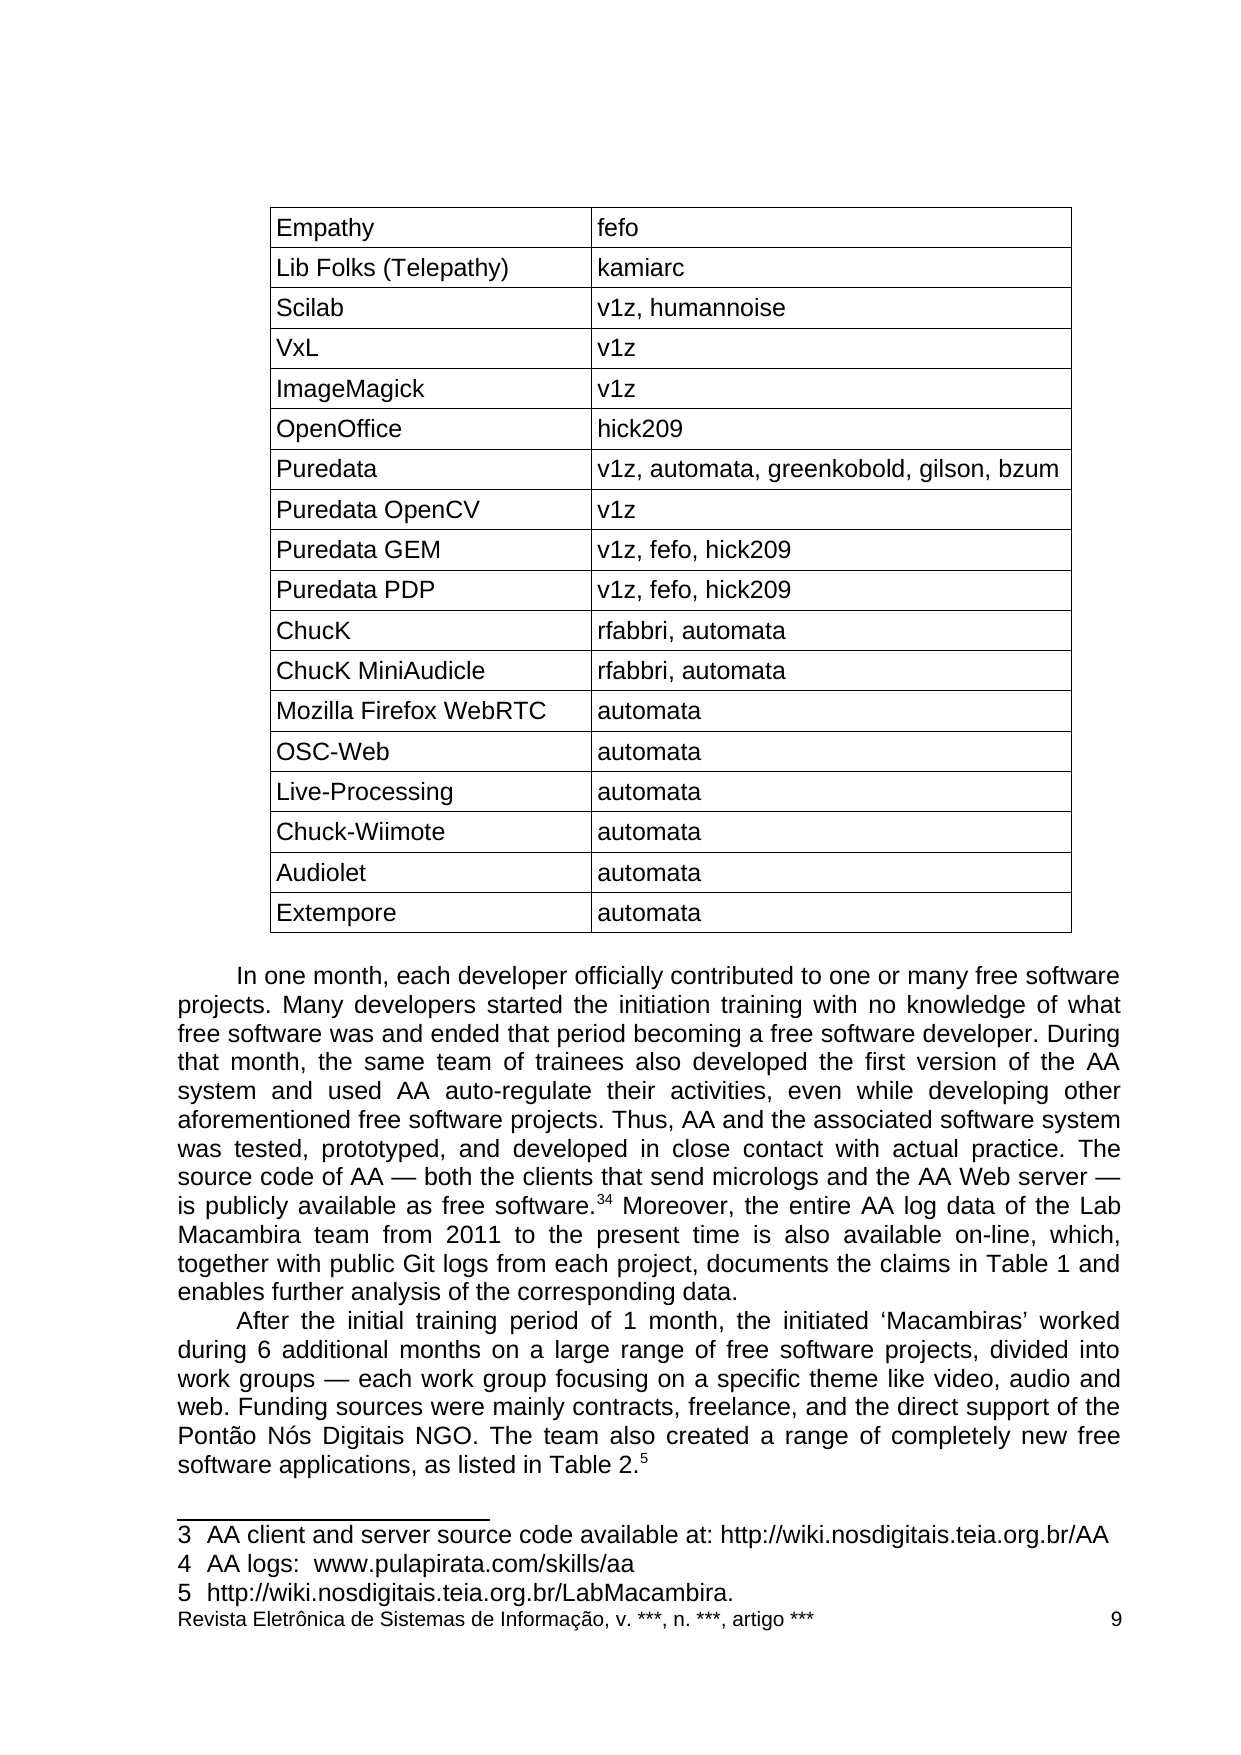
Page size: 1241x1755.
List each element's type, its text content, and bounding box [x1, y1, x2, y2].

table_cell automata [592, 772, 1071, 811]
table_cell automata [592, 812, 1071, 852]
table_cell Audiolet [271, 853, 591, 892]
text In one month, each developer officially contributed to one or many free software projects. Many developers started the initiation training with no knowledge of what free software was and ended that period becoming a free software developer. During that month, the same team of trainees also developed the first version of the AA system and used AA auto-regulate their activities, even while developing other aforementioned free software projects. Thus, AA and the associated software system was tested, prototyped, and developed in close contact with actual practice. The source code of AA — both the clients that send micrologs and the AA Web server — is publicly available as free software. Moreover, the entire AA log data of the Lab Macambira team from 2011 to the present time is also available on-line, which, together with public Git logs from each project, documents the claims in Table 1 and enables further analysis of the corresponding data. [177, 961, 1122, 1306]
table_cell Puredata PDP [271, 571, 591, 610]
text http://wiki.nosdigitais.teia.org.br/LabMacambira. [177, 1578, 1122, 1607]
table_cell v1z, humannoise [592, 288, 1071, 328]
table_cell Extempore [271, 893, 591, 932]
table_cell automata [592, 853, 1071, 892]
table_cell Puredata GEM [271, 530, 591, 569]
table_cell v1z [592, 369, 1071, 408]
table_cell Mozilla Firefox WebRTC [271, 691, 591, 731]
table_cell automata [592, 893, 1071, 932]
table_cell hick209 [592, 409, 1071, 448]
table_cell fefo [592, 208, 1071, 247]
table_cell automata [592, 691, 1071, 731]
table_cell v1z, fefo, hick209 [592, 571, 1071, 610]
table_cell ChucK [271, 611, 591, 650]
table_cell Live-Processing [271, 772, 591, 811]
table_cell OSC-Web [271, 732, 591, 771]
table_cell ImageMagick [271, 369, 591, 408]
table_cell Scilab [271, 288, 591, 328]
table_cell v1z, automata, greenkobold, gilson, bzum [592, 450, 1071, 489]
table_cell automata [592, 732, 1071, 771]
text AA client and server source code available at: http://wiki.nosdigitais.teia.org.br/AA [177, 1520, 1122, 1549]
table_cell Chuck-Wiimote [271, 812, 591, 852]
table_cell v1z, fefo, hick209 [592, 530, 1071, 569]
table_cell Empathy [271, 208, 591, 247]
table_cell v1z [592, 490, 1071, 529]
table_cell Puredata OpenCV [271, 490, 591, 529]
text After the initial training period of 1 month, the initiated ‘Macambiras’ worked during 6 additional months on a large range of free software projects, divided into work groups — each work group focusing on a specific theme like video, audio and web. Funding sources were mainly contracts, freelance, and the direct support of the Pontão Nós Digitais NGO. The team also created a range of completely new free software applications, as listed in Table 2. [177, 1306, 1122, 1479]
table_cell ChucK MiniAudicle [271, 651, 591, 690]
table_cell Lib Folks (Telepathy) [271, 248, 591, 287]
table_cell rfabbri, automata [592, 611, 1071, 650]
table_cell VxL [271, 329, 591, 368]
table_cell OpenOffice [271, 409, 591, 448]
table_cell kamiarc [592, 248, 1071, 287]
text AA logs: www.pulapirata.com/skills/aa [177, 1549, 1122, 1578]
table_cell Puredata [271, 450, 591, 489]
table_cell rfabbri, automata [592, 651, 1071, 690]
table_cell v1z [592, 329, 1071, 368]
